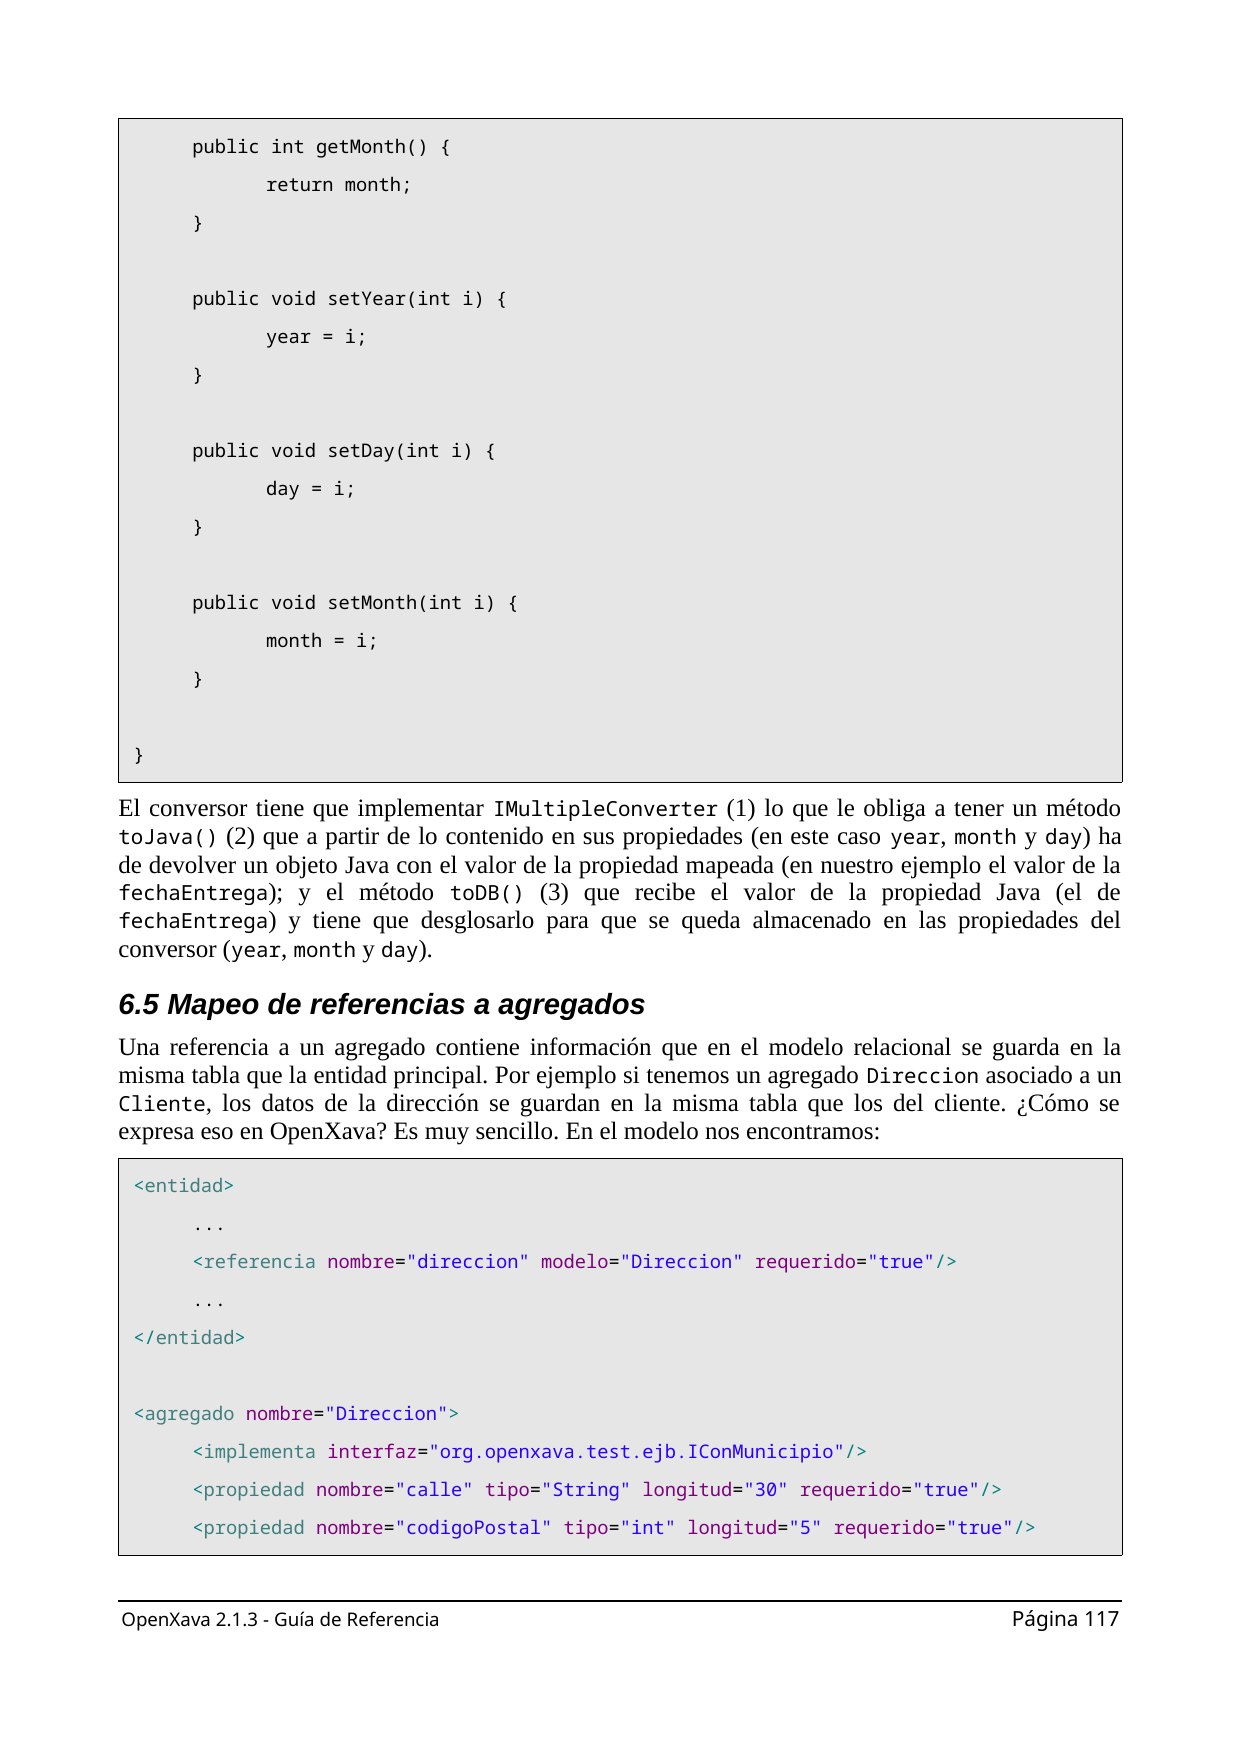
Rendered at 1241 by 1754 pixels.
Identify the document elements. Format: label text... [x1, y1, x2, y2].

text month = i; [119, 612, 1122, 650]
text } [119, 498, 1122, 536]
text <agregado nombre="Direccion"> [119, 1386, 1122, 1424]
subtitle Mapeo de referencias a agregados [118, 988, 1122, 1021]
text } [119, 346, 1122, 384]
text <propiedad nombre="codigoPostal" tipo="int" longitud="5" requerido="true"/> [119, 1500, 1122, 1555]
text El conversor tiene que implementar IMultipleConverter (1) lo que le obliga a tener un método toJava() (2) que a partir de lo contenido en sus propiedades (en este caso year, month y day) ha de devolver un objeto Java con el valor de la propiedad mapeada (en nuestro ejemplo el valor de la fechaEntrega); y el método toDB() (3) que recibe el valor de la propiedad Java (el de fechaEntrega) y tiene que desglosarlo para que se queda almacenado en las propiedades del conversor (year, month y day). [118, 794, 1122, 963]
text ... [119, 1272, 1122, 1310]
text } [119, 194, 1122, 232]
text public void setYear(int i) { [119, 270, 1122, 308]
text </entidad> [119, 1310, 1122, 1348]
text } [119, 726, 1122, 782]
text day = i; [119, 460, 1122, 498]
text return month; [119, 156, 1122, 194]
text public void setDay(int i) { [119, 422, 1122, 460]
text public void setMonth(int i) { [119, 574, 1122, 612]
text <propiedad nombre="calle" tipo="String" longitud="30" requerido="true"/> [119, 1462, 1122, 1500]
text public int getMonth() { [119, 119, 1122, 156]
text Una referencia a un agregado contiene información que en el modelo relacional se guarda en la misma tabla que la entidad principal. Por ejemplo si tenemos un agregado Direccion asociado a un Cliente, los datos de la dirección se guardan en la misma tabla que los del cliente. ¿Cómo se expresa eso en OpenXava? Es muy sencillo. En el modelo nos encontramos: [118, 1033, 1122, 1145]
text <implementa interfaz="org.openxava.test.ejb.IConMunicipio"/> [119, 1424, 1122, 1462]
text <referencia nombre="direccion" modelo="Direccion" requerido="true"/> [119, 1234, 1122, 1272]
text ... [119, 1196, 1122, 1234]
text year = i; [119, 308, 1122, 346]
text } [119, 650, 1122, 688]
text <entidad> [119, 1159, 1122, 1196]
